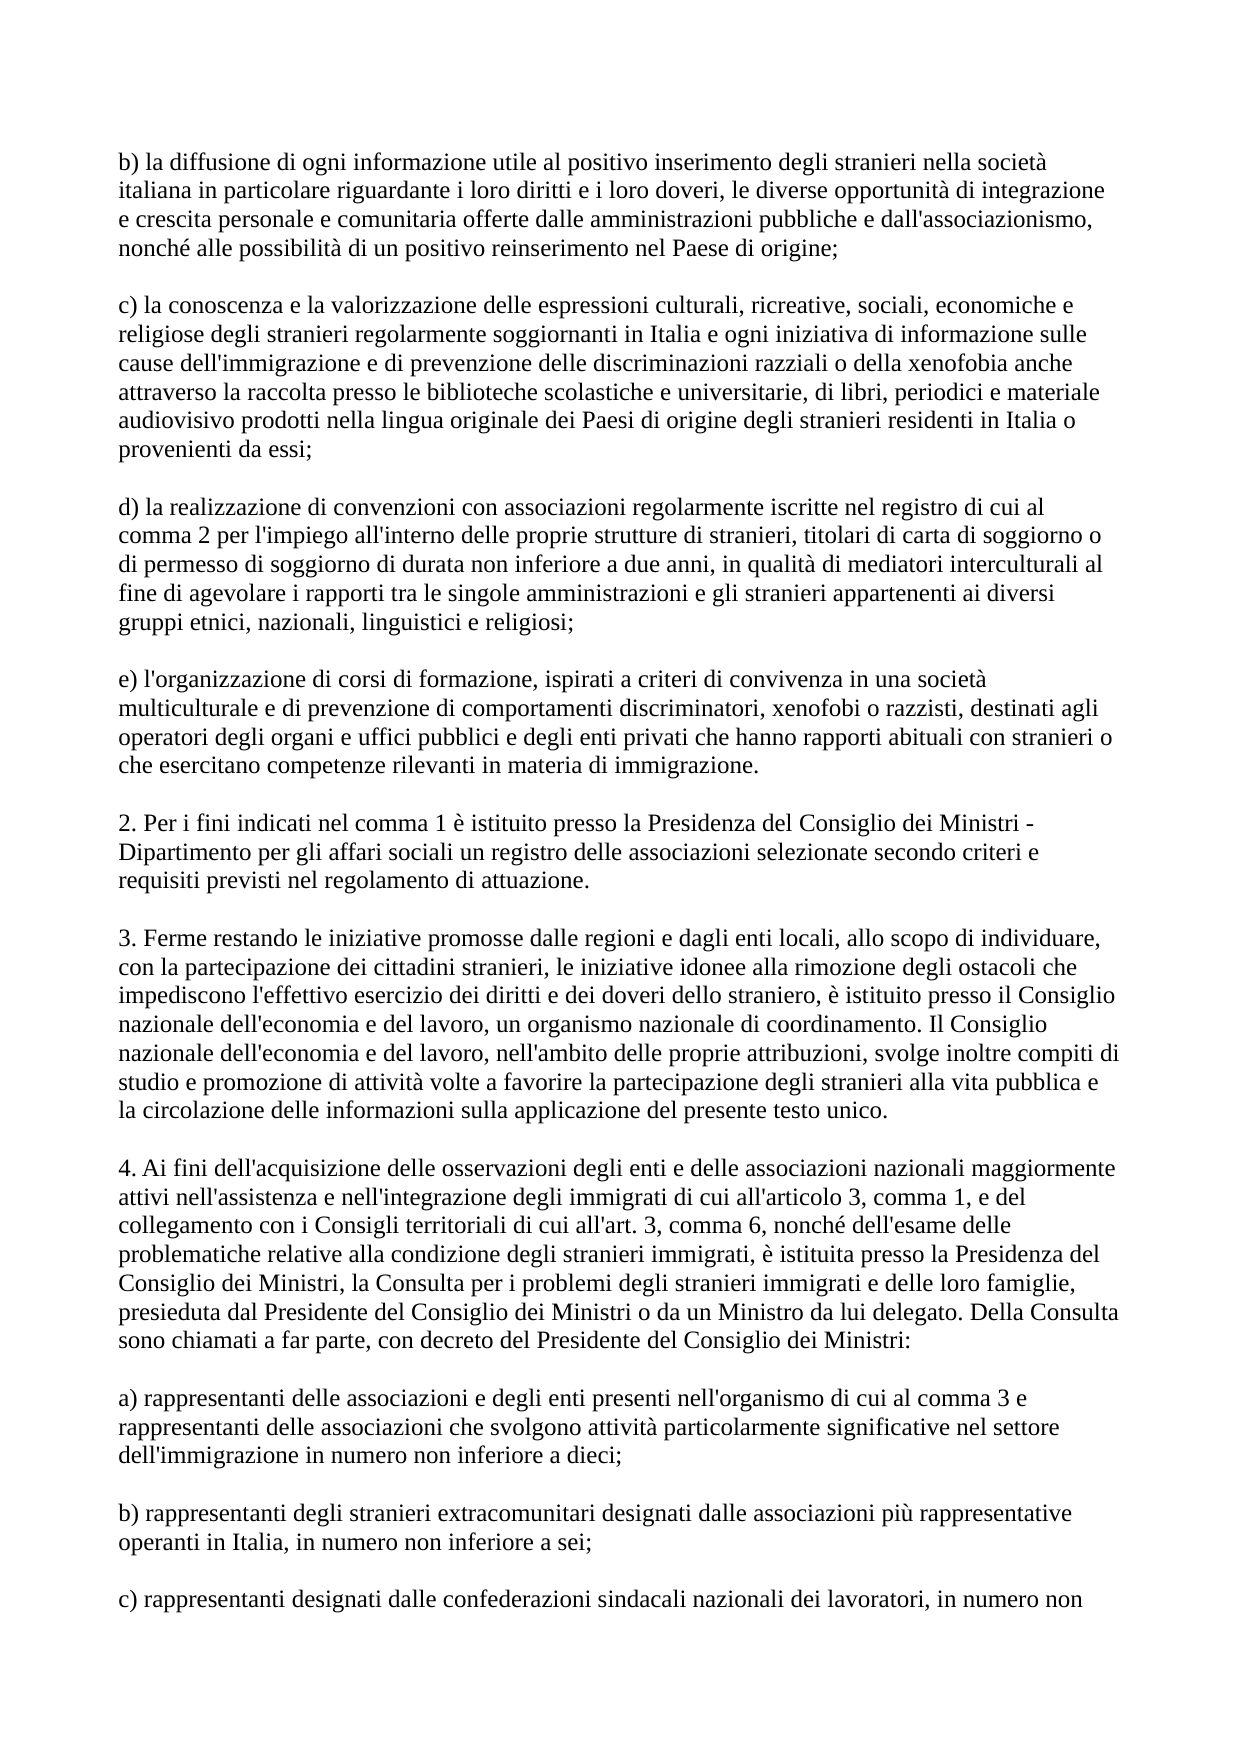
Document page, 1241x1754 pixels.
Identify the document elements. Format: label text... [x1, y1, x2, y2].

text 3. Ferme restando le iniziative promosse dalle regioni e dagli enti locali, allo scopo di individuare, con la partecipazione dei cittadini stranieri, le iniziative idonee alla rimozione degli ostacoli che impediscono l'effettivo esercizio dei diritti e dei doveri dello straniero, è istituito presso il Consiglio nazionale dell'economia e del lavoro, un organismo nazionale di coordinamento. Il Consiglio nazionale dell'economia e del lavoro, nell'ambito delle proprie attribuzioni, svolge inoltre compiti di studio e promozione di attività volte a favorire la partecipazione degli stranieri alla vita pubblica e la circolazione delle informazioni sulla applicazione del presente testo unico. [118, 923, 1122, 1124]
text b) la diffusione di ogni informazione utile al positivo inserimento degli stranieri nella società italiana in particolare riguardante i loro diritti e i loro doveri, le diverse opportunità di integrazione e crescita personale e comunitaria offerte dalle amministrazioni pubbliche e dall'associazionismo, nonché alle possibilità di un positivo reinserimento nel Paese di origine; [118, 147, 1122, 262]
text a) rappresentanti delle associazioni e degli enti presenti nell'organismo di cui al comma 3 e rappresentanti delle associazioni che svolgono attività particolarmente significative nel settore dell'immigrazione in numero non inferiore a dieci; [118, 1383, 1122, 1469]
text d) la realizzazione di convenzioni con associazioni regolarmente iscritte nel registro di cui al comma 2 per l'impiego all'interno delle proprie strutture di stranieri, titolari di carta di soggiorno o di permesso di soggiorno di durata non inferiore a due anni, in qualità di mediatori interculturali al fine di agevolare i rapporti tra le singole amministrazioni e gli stranieri appartenenti ai diversi gruppi etnici, nazionali, linguistici e religiosi; [118, 492, 1122, 636]
text e) l'organizzazione di corsi di formazione, ispirati a criteri di convivenza in una società multiculturale e di prevenzione di comportamenti discriminatori, xenofobi o razzisti, destinati agli operatori degli organi e uffici pubblici e degli enti privati che hanno rapporti abituali con stranieri o che esercitano competenze rilevanti in materia di immigrazione. [118, 664, 1122, 779]
text b) rappresentanti degli stranieri extracomunitari designati dalle associazioni più rappresentative operanti in Italia, in numero non inferiore a sei; [118, 1498, 1122, 1556]
text 2. Per i fini indicati nel comma 1 è istituito presso la Presidenza del Consiglio dei Ministri - Dipartimento per gli affari sociali un registro delle associazioni selezionate secondo criteri e requisiti previsti nel regolamento di attuazione. [118, 808, 1122, 894]
text 4. Ai fini dell'acquisizione delle osservazioni degli enti e delle associazioni nazionali maggiormente attivi nell'assistenza e nell'integrazione degli immigrati di cui all'articolo 3, comma 1, e del collegamento con i Consigli territoriali di cui all'art. 3, comma 6, nonché dell'esame delle problematiche relative alla condizione degli stranieri immigrati, è istituita presso la Presidenza del Consiglio dei Ministri, la Consulta per i problemi degli stranieri immigrati e delle loro famiglie, presieduta dal Presidente del Consiglio dei Ministri o da un Ministro da lui delegato. Della Consulta sono chiamati a far parte, con decreto del Presidente del Consiglio dei Ministri: [118, 1153, 1122, 1354]
text c) rappresentanti designati dalle confederazioni sindacali nazionali dei lavoratori, in numero non [118, 1584, 1122, 1613]
text c) la conoscenza e la valorizzazione delle espressioni culturali, ricreative, sociali, economiche e religiose degli stranieri regolarmente soggiornanti in Italia e ogni iniziativa di informazione sulle cause dell'immigrazione e di prevenzione delle discriminazioni razziali o della xenofobia anche attraverso la raccolta presso le biblioteche scolastiche e universitarie, di libri, periodici e materiale audiovisivo prodotti nella lingua originale dei Paesi di origine degli stranieri residenti in Italia o provenienti da essi; [118, 291, 1122, 463]
